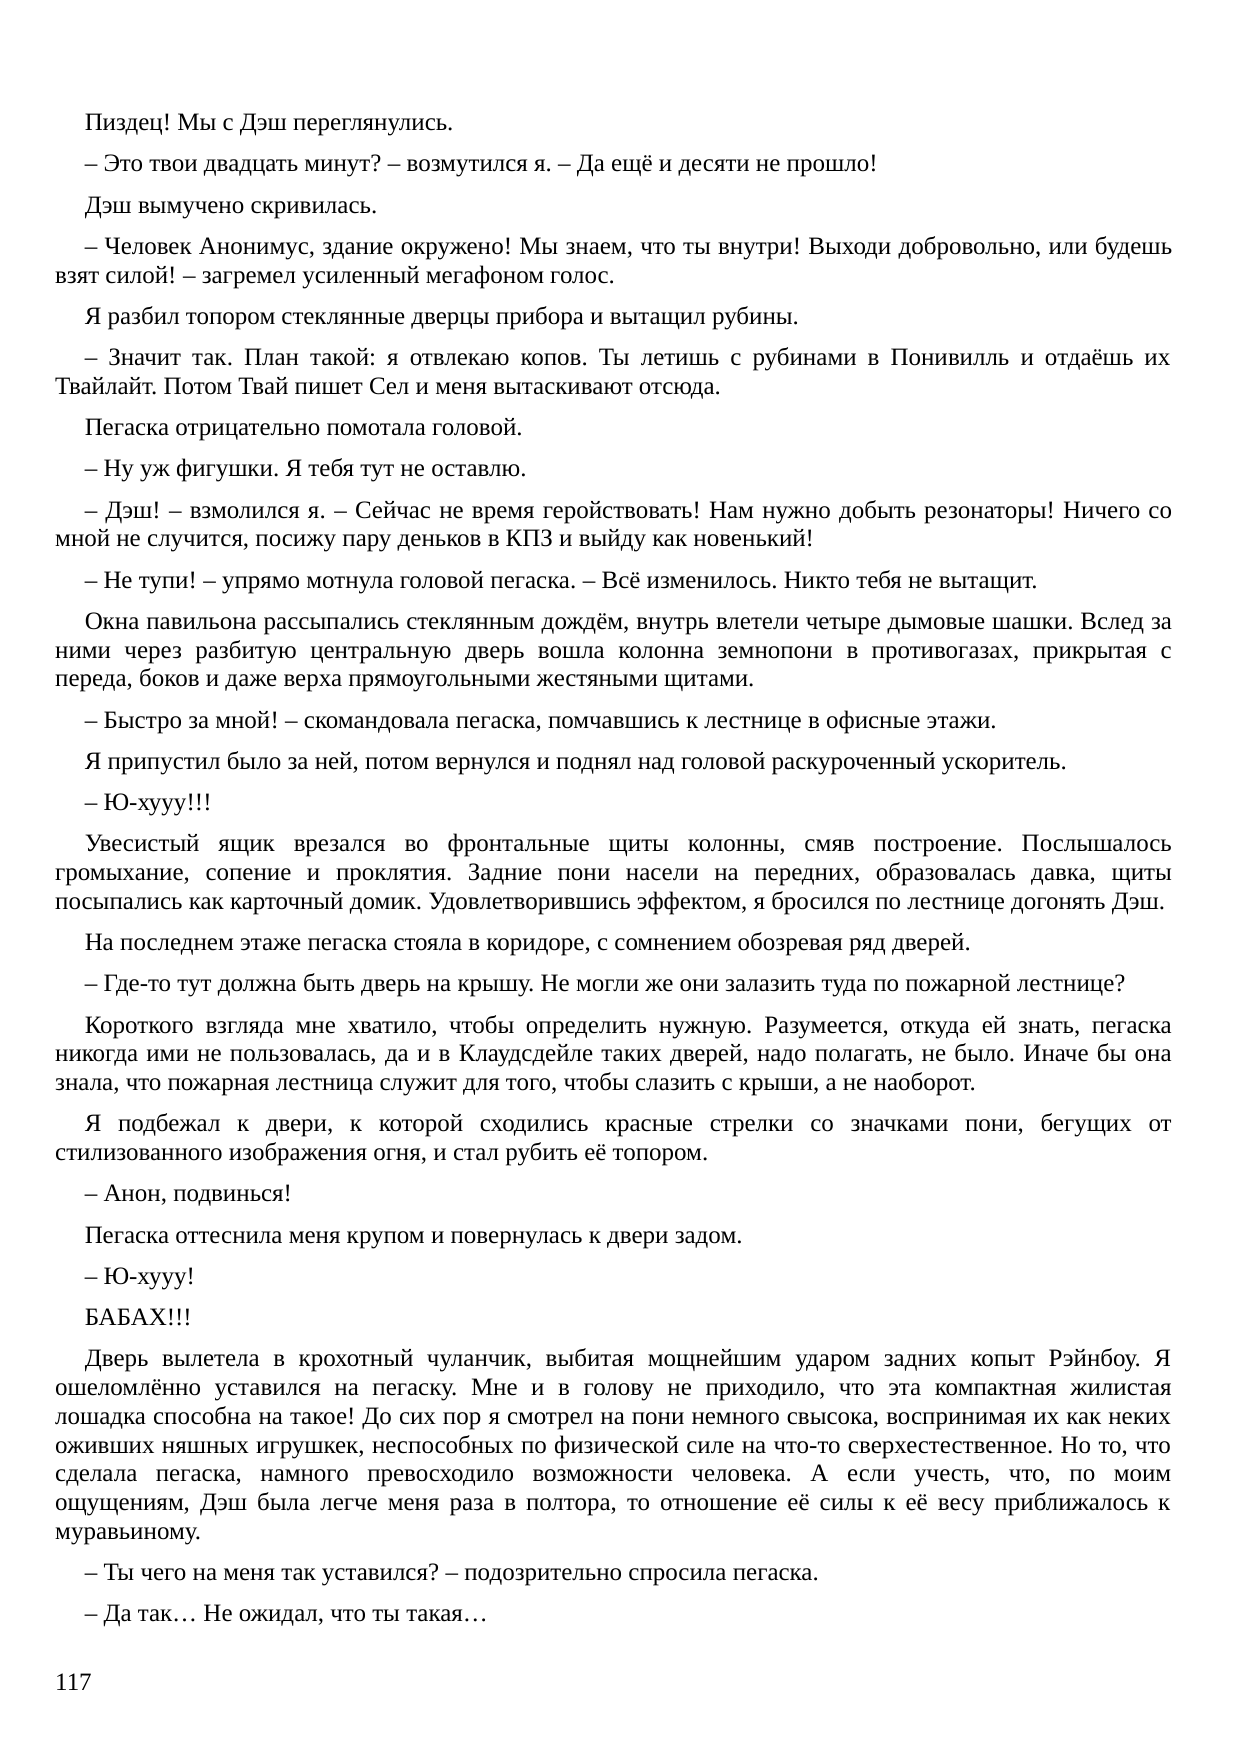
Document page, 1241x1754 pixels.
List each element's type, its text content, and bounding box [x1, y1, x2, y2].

text Пегаска оттеснила меня крупом и повернулась к двери задом. [55, 1220, 1173, 1248]
text Я подбежал к двери, к которой сходились красные стрелки со значками пони, бегущих от стилизованного изображения огня, и стал рубить её топором. [55, 1108, 1173, 1166]
text Дэш вымучено скривилась. [55, 190, 1173, 218]
text Пиздец! Мы с Дэш переглянулись. [55, 107, 1173, 136]
text – Ю-хууу! [55, 1261, 1173, 1290]
text Увесистый ящик врезался во фронтальные щиты колонны, смяв построение. Послышалось громыхание, сопение и проклятия. Задние пони насели на передних, образовалась давка, щиты посыпались как карточный домик. Удовлетворившись эффектом, я бросился по лестнице догонять Дэш. [55, 828, 1173, 915]
text Окна павильона рассыпались стеклянным дождём, внутрь влетели четыре дымовые шашки. Вслед за ними через разбитую центральную дверь вошла колонна земнопони в противогазах, прикрытая с переда, боков и даже верха прямоугольными жестяными щитами. [55, 606, 1173, 692]
text БАБАХ!!! [55, 1302, 1173, 1331]
text – Значит так. План такой: я отвлекаю копов. Ты летишь с рубинами в Понивилль и отдаёшь их Твайлайт. Потом Твай пишет Сел и меня вытаскивают отсюда. [55, 342, 1173, 400]
text – Быстро за мной! – скомандовала пегаска, помчавшись к лестнице в офисные этажи. [55, 705, 1173, 733]
text – Где-то тут должна быть дверь на крышу. Не могли же они залазить туда по пожарной лестнице? [55, 968, 1173, 997]
text На последнем этаже пегаска стояла в коридоре, с сомнением обозревая ряд дверей. [55, 927, 1173, 956]
text Короткого взгляда мне хватило, чтобы определить нужную. Разумеется, откуда ей знать, пегаска никогда ими не пользовалась, да и в Клаудсдейле таких дверей, надо полагать, не было. Иначе бы она знала, что пожарная лестница служит для того, чтобы слазить с крыши, а не наоборот. [55, 1010, 1173, 1096]
text Я припустил было за ней, потом вернулся и поднял над головой раскуроченный ускоритель. [55, 746, 1173, 775]
text – Анон, подвинься! [55, 1178, 1173, 1207]
text – Ты чего на меня так уставился? – подозрительно спросила пегаска. [55, 1557, 1173, 1586]
text Я разбил топором стеклянные дверцы прибора и вытащил рубины. [55, 301, 1173, 330]
text – Человек Анонимус, здание окружено! Мы знаем, что ты внутри! Выходи добровольно, или будешь взят силой! – загремел усиленный мегафоном голос. [55, 231, 1173, 288]
text – Да так… Не ожидал, что ты такая… [55, 1598, 1173, 1627]
text – Дэш! – взмолился я. – Сейчас не время геройствовать! Нам нужно добыть резонаторы! Ничего со мной не случится, посижу пару деньков в КПЗ и выйду как новенький! [55, 495, 1173, 552]
text – Ну уж фигушки. Я тебя тут не оставлю. [55, 453, 1173, 482]
text Пегаска отрицательно помотала головой. [55, 412, 1173, 441]
text Дверь вылетела в крохотный чуланчик, выбитая мощнейшим ударом задних копыт Рэйнбоу. Я ошеломлённо уставился на пегаску. Мне и в голову не приходило, что эта компактная жилистая лошадка способна на такое! До сих пор я смотрел на пони немного свысока, воспринимая их как неких оживших няшных игрушкек, неспособных по физической силе на что-то сверхестественное. Но то, что сделала пегаска, намного превосходило возможности человека. А если учесть, что, по моим ощущениям, Дэш была легче меня раза в полтора, то отношение её силы к её весу приближалось к муравьиному. [55, 1343, 1173, 1545]
text – Это твои двадцать минут? – возмутился я. – Да ещё и десяти не прошло! [55, 148, 1173, 177]
text – Ю-хууу!!! [55, 787, 1173, 816]
text – Не тупи! – упрямо мотнула головой пегаска. – Всё изменилось. Никто тебя не вытащит. [55, 565, 1173, 593]
